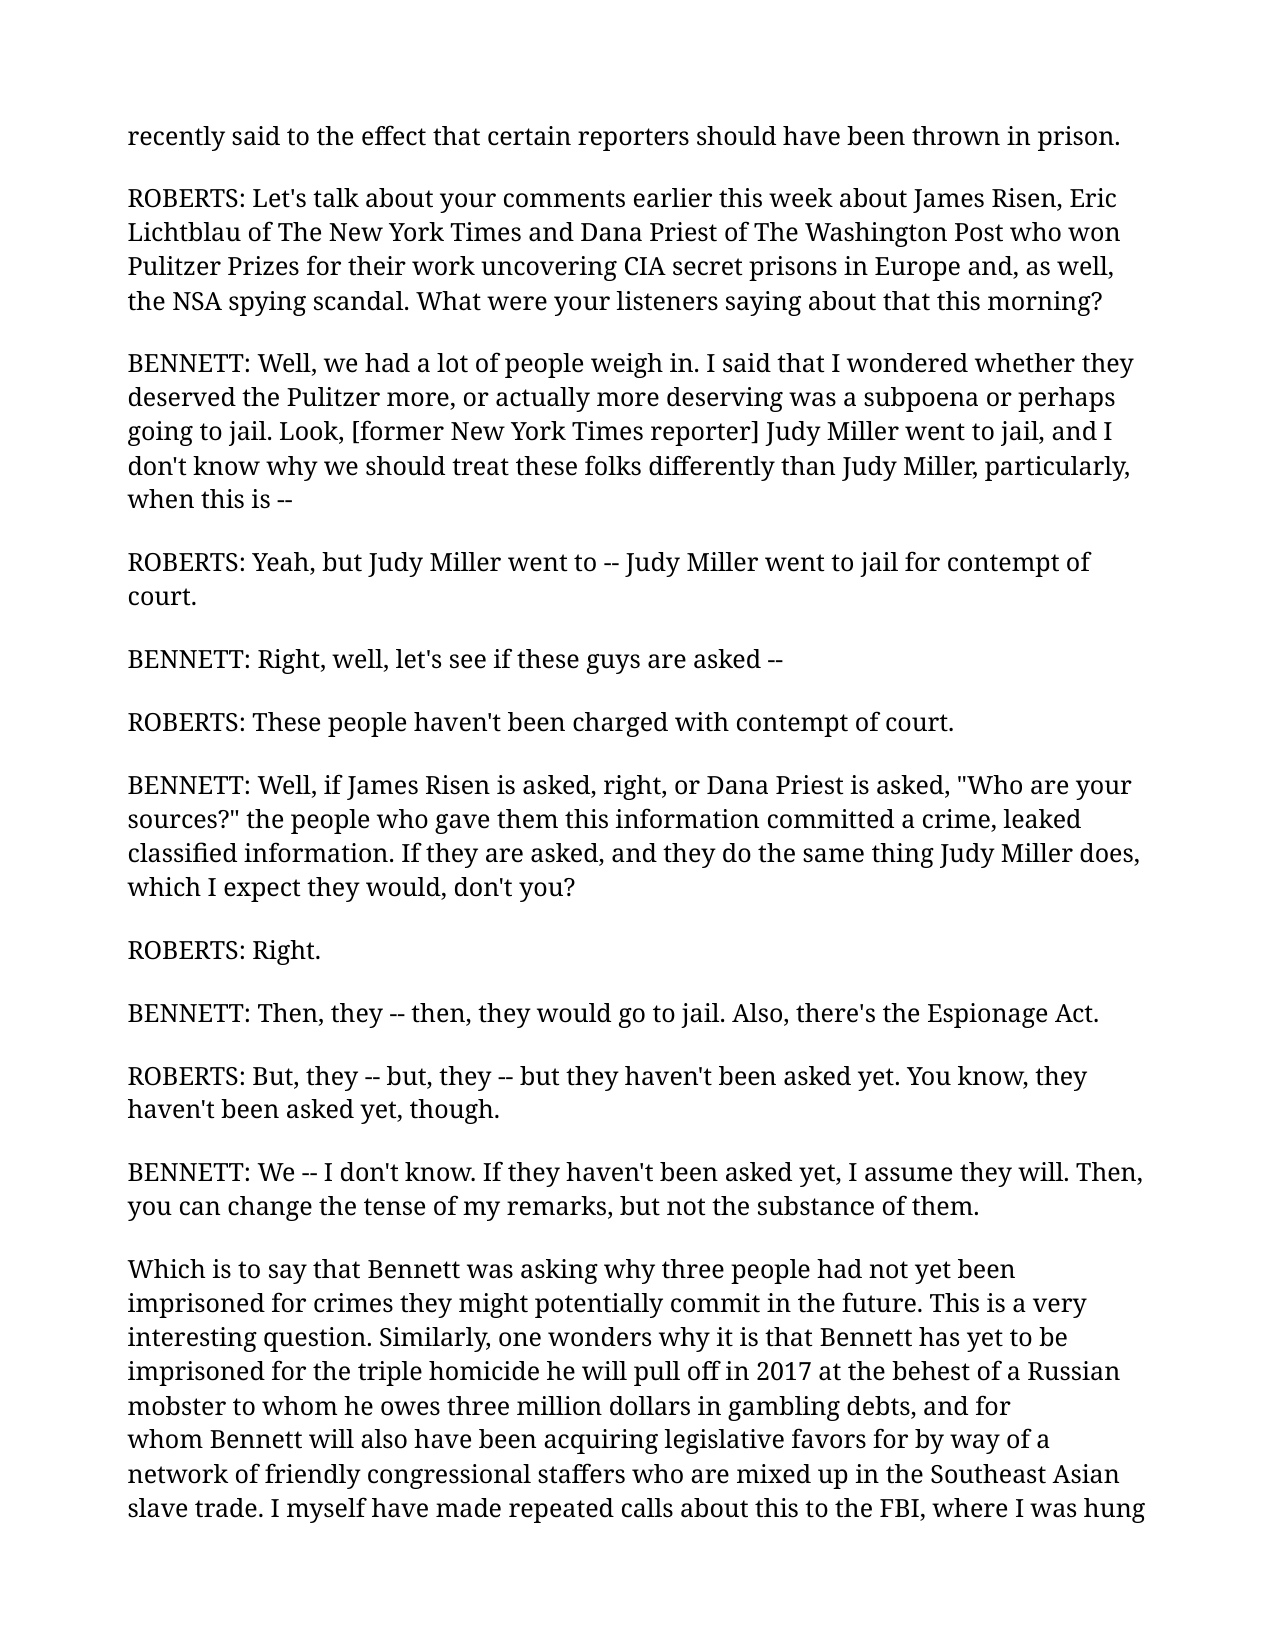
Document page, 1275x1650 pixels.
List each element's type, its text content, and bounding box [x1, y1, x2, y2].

text ROBERTS: Let's talk about your comments earlier this week about James Risen, Eric Lichtblau of The New York Times and Dana Priest of The Washington Post who won Pulitzer Prizes for their work uncovering CIA secret prisons in Europe and, as well, the NSA spying scandal. What were your listeners saying about that this morning? [127, 181, 1147, 317]
text BENNETT: Well, we had a lot of people weigh in. I said that I wondered whether they deserved the Pulitzer more, or actually more deserving was a subpoena or perhaps going to jail. Look, [former New York Times reporter] Judy Miller went to jail, and I don't know why we should treat these folks differently than Judy Miller, particularly, when this is -- [127, 346, 1147, 516]
text BENNETT: We -- I don't know. If they haven't been asked yet, I assume they will. Then, you can change the tense of my remarks, but not the substance of them. [127, 1155, 1147, 1223]
text BENNETT: Well, if James Risen is asked, right, or Dana Priest is asked, "Who are your sources?" the people who gave them this information committed a crime, leaked classified information. If they are asked, and they do the same thing Judy Miller does, which I expect they would, don't you? [127, 767, 1147, 904]
text ROBERTS: Right. [127, 932, 1147, 967]
text BENNETT: Right, well, let's see if these guys are asked -- [127, 642, 1147, 676]
text Which is to say that Bennett was asking why three people had not yet been imprisoned for crimes they might potentially commit in the future. This is a very interesting question. Similarly, one wonders why it is that Bennett has yet to be imprisoned for the triple homicide he will pull off in 2017 at the behest of a Russian mobster to whom he owes three million dollars in gambling debts, and for whom Bennett will also have been acquiring legislative favors for by way of a network of friendly congressional staffers who are mixed up in the Southeast Asian slave trade. I myself have made repeated calls about this to the FBI, where I was hung [127, 1252, 1147, 1524]
text BENNETT: Then, they -- then, they would go to jail. Also, there's the Espionage Act. [127, 995, 1147, 1029]
text ROBERTS: Yeah, but Judy Miller went to -- Judy Miller went to jail for contempt of court. [127, 545, 1147, 613]
text ROBERTS: These people haven't been charged with contempt of court. [127, 705, 1147, 739]
text recently said to the effect that certain reporters should have been thrown in prison. [127, 118, 1147, 152]
text ROBERTS: But, they -- but, they -- but they haven't been asked yet. You know, they haven't been asked yet, though. [127, 1058, 1147, 1126]
